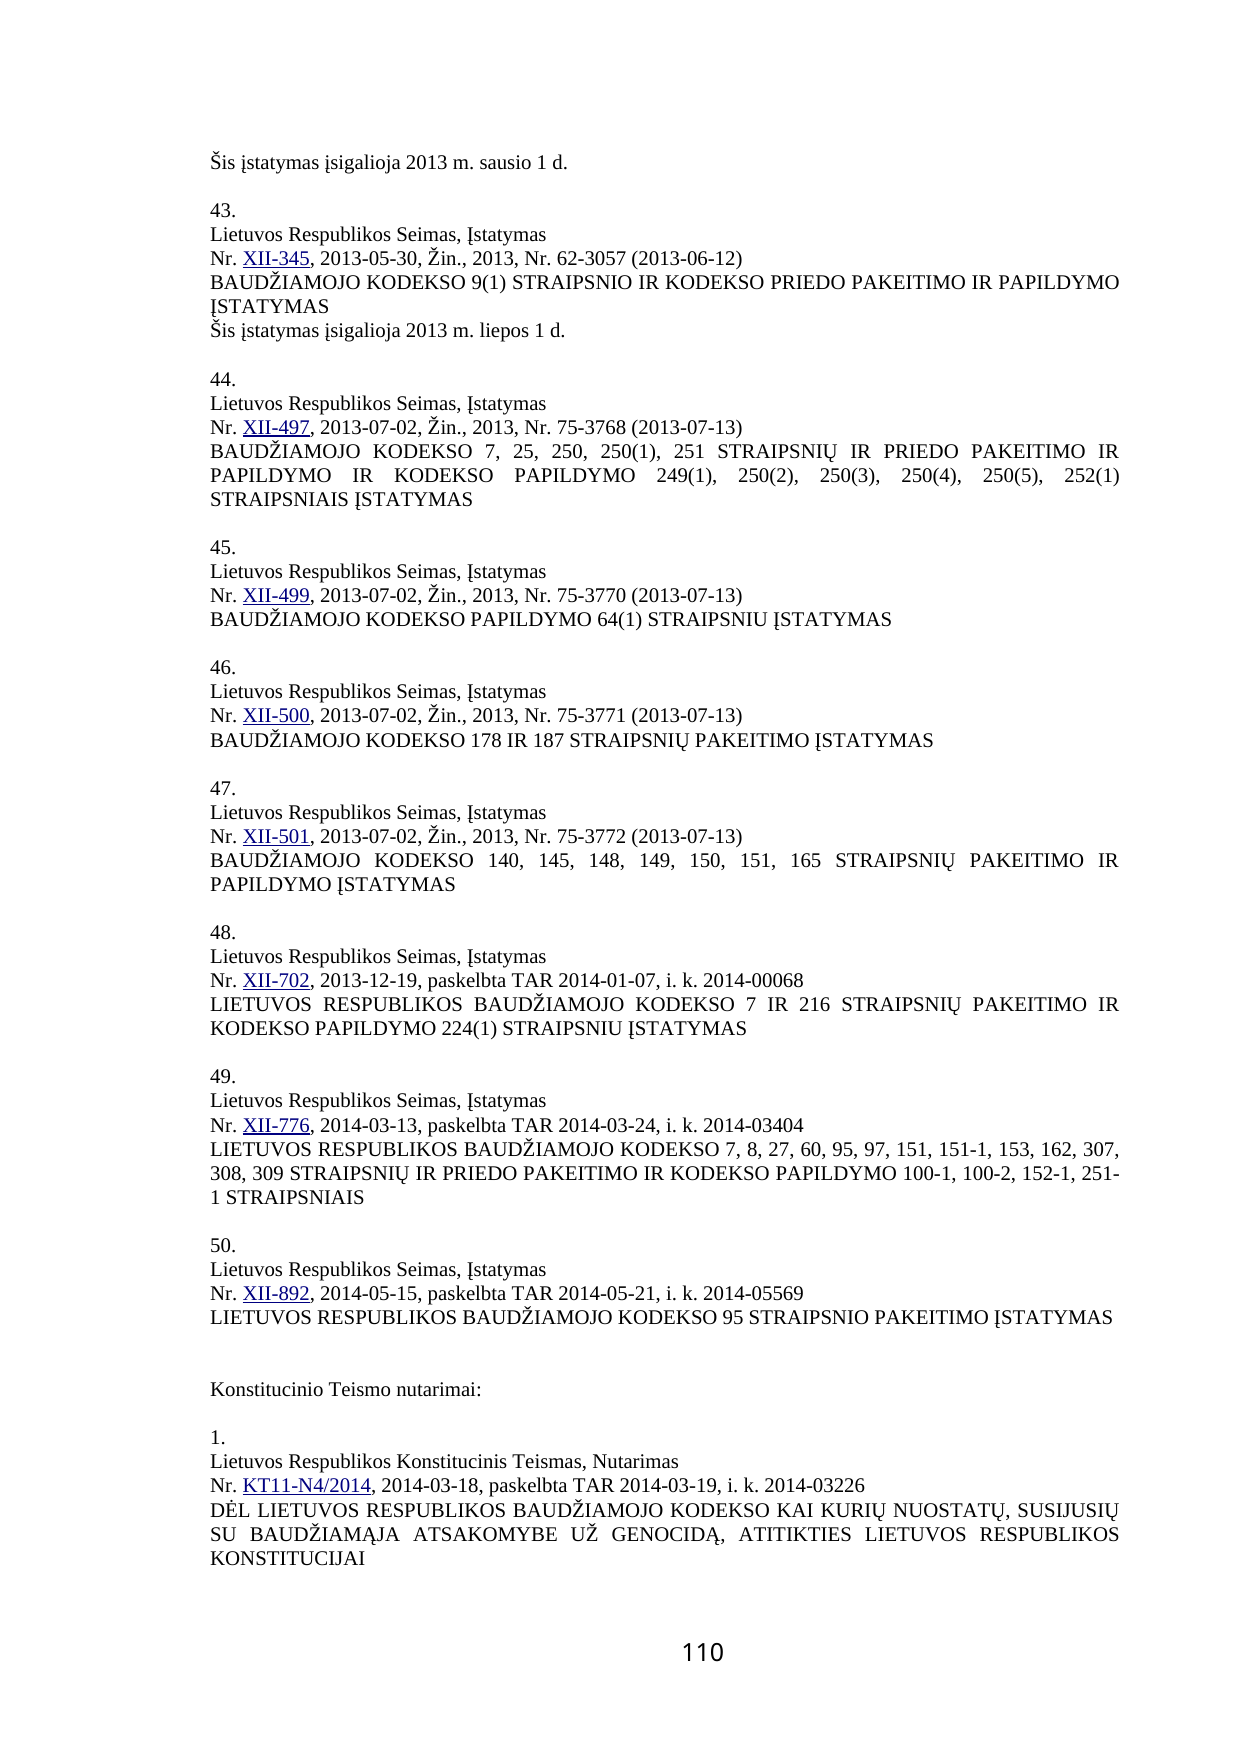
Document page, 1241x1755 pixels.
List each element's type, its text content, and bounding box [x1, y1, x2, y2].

text LIETUVOS RESPUBLIKOS BAUDŽIAMOJO KODEKSO 95 STRAIPSNIO PAKEITIMO ĮSTATYMAS [210, 1305, 1120, 1329]
text 49. [210, 1064, 1120, 1088]
text Lietuvos Respublikos Seimas, Įstatymas [210, 679, 1120, 703]
text 46. [210, 655, 1120, 679]
text Nr. XII-345, 2013-05-30, Žin., 2013, Nr. 62-3057 (2013-06-12) [210, 246, 1120, 270]
text DĖL LIETUVOS RESPUBLIKOS BAUDŽIAMOJO KODEKSO KAI KURIŲ NUOSTATŲ, SUSIJUSIŲ SU BAUDŽIAMĄJA ATSAKOMYBE UŽ GENOCIDĄ, ATITIKTIES LIETUVOS RESPUBLIKOS KONSTITUCIJAI [210, 1497, 1120, 1570]
text Nr. XII-499, 2013-07-02, Žin., 2013, Nr. 75-3770 (2013-07-13) [210, 583, 1120, 607]
text Lietuvos Respublikos Seimas, Įstatymas [210, 800, 1120, 824]
text BAUDŽIAMOJO KODEKSO 9(1) STRAIPSNIO IR KODEKSO PRIEDO PAKEITIMO IR PAPILDYMO ĮSTATYMAS [210, 270, 1120, 318]
text 50. [210, 1233, 1120, 1257]
text Nr. XII-892, 2014-05-15, paskelbta TAR 2014-05-21, i. k. 2014-05569 [210, 1281, 1120, 1305]
text Konstitucinio Teismo nutarimai: [210, 1377, 1120, 1401]
text Lietuvos Respublikos Seimas, Įstatymas [210, 391, 1120, 415]
text 43. [210, 198, 1120, 222]
text Nr. XII-501, 2013-07-02, Žin., 2013, Nr. 75-3772 (2013-07-13) [210, 824, 1120, 848]
text Šis įstatymas įsigalioja 2013 m. sausio 1 d. [210, 150, 1120, 174]
text Lietuvos Respublikos Seimas, Įstatymas [210, 1088, 1120, 1112]
text Nr. XII-702, 2013-12-19, paskelbta TAR 2014-01-07, i. k. 2014-00068 [210, 968, 1120, 992]
text Nr. KT11-N4/2014, 2014-03-18, paskelbta TAR 2014-03-19, i. k. 2014-03226 [210, 1473, 1120, 1497]
text Lietuvos Respublikos Seimas, Įstatymas [210, 222, 1120, 246]
text Nr. XII-497, 2013-07-02, Žin., 2013, Nr. 75-3768 (2013-07-13) [210, 415, 1120, 439]
text BAUDŽIAMOJO KODEKSO 7, 25, 250, 250(1), 251 STRAIPSNIŲ IR PRIEDO PAKEITIMO IR PAPILDYMO IR KODEKSO PAPILDYMO 249(1), 250(2), 250(3), 250(4), 250(5), 252(1) STRAIPSNIAIS ĮSTATYMAS [210, 439, 1120, 511]
text LIETUVOS RESPUBLIKOS BAUDŽIAMOJO KODEKSO 7, 8, 27, 60, 95, 97, 151, 151-1, 153, 162, 307, 308, 309 STRAIPSNIŲ IR PRIEDO PAKEITIMO IR KODEKSO PAPILDYMO 100-1, 100-2, 152-1, 251-1 STRAIPSNIAIS [210, 1137, 1120, 1209]
text 47. [210, 776, 1120, 800]
text BAUDŽIAMOJO KODEKSO 140, 145, 148, 149, 150, 151, 165 STRAIPSNIŲ PAKEITIMO IR PAPILDYMO ĮSTATYMAS [210, 848, 1120, 896]
text Lietuvos Respublikos Seimas, Įstatymas [210, 944, 1120, 968]
text Lietuvos Respublikos Seimas, Įstatymas [210, 559, 1120, 583]
text Lietuvos Respublikos Konstitucinis Teismas, Nutarimas [210, 1449, 1120, 1473]
text Nr. XII-776, 2014-03-13, paskelbta TAR 2014-03-24, i. k. 2014-03404 [210, 1112, 1120, 1137]
text Nr. XII-500, 2013-07-02, Žin., 2013, Nr. 75-3771 (2013-07-13) [210, 703, 1120, 727]
text 1. [210, 1425, 1120, 1449]
text BAUDŽIAMOJO KODEKSO PAPILDYMO 64(1) STRAIPSNIU ĮSTATYMAS [210, 607, 1120, 631]
text 44. [210, 367, 1120, 391]
text BAUDŽIAMOJO KODEKSO 178 IR 187 STRAIPSNIŲ PAKEITIMO ĮSTATYMAS [210, 727, 1120, 752]
text 48. [210, 920, 1120, 944]
text 45. [210, 535, 1120, 559]
text LIETUVOS RESPUBLIKOS BAUDŽIAMOJO KODEKSO 7 IR 216 STRAIPSNIŲ PAKEITIMO IR KODEKSO PAPILDYMO 224(1) STRAIPSNIU ĮSTATYMAS [210, 992, 1120, 1040]
text Šis įstatymas įsigalioja 2013 m. liepos 1 d. [210, 318, 1120, 342]
text Lietuvos Respublikos Seimas, Įstatymas [210, 1257, 1120, 1281]
